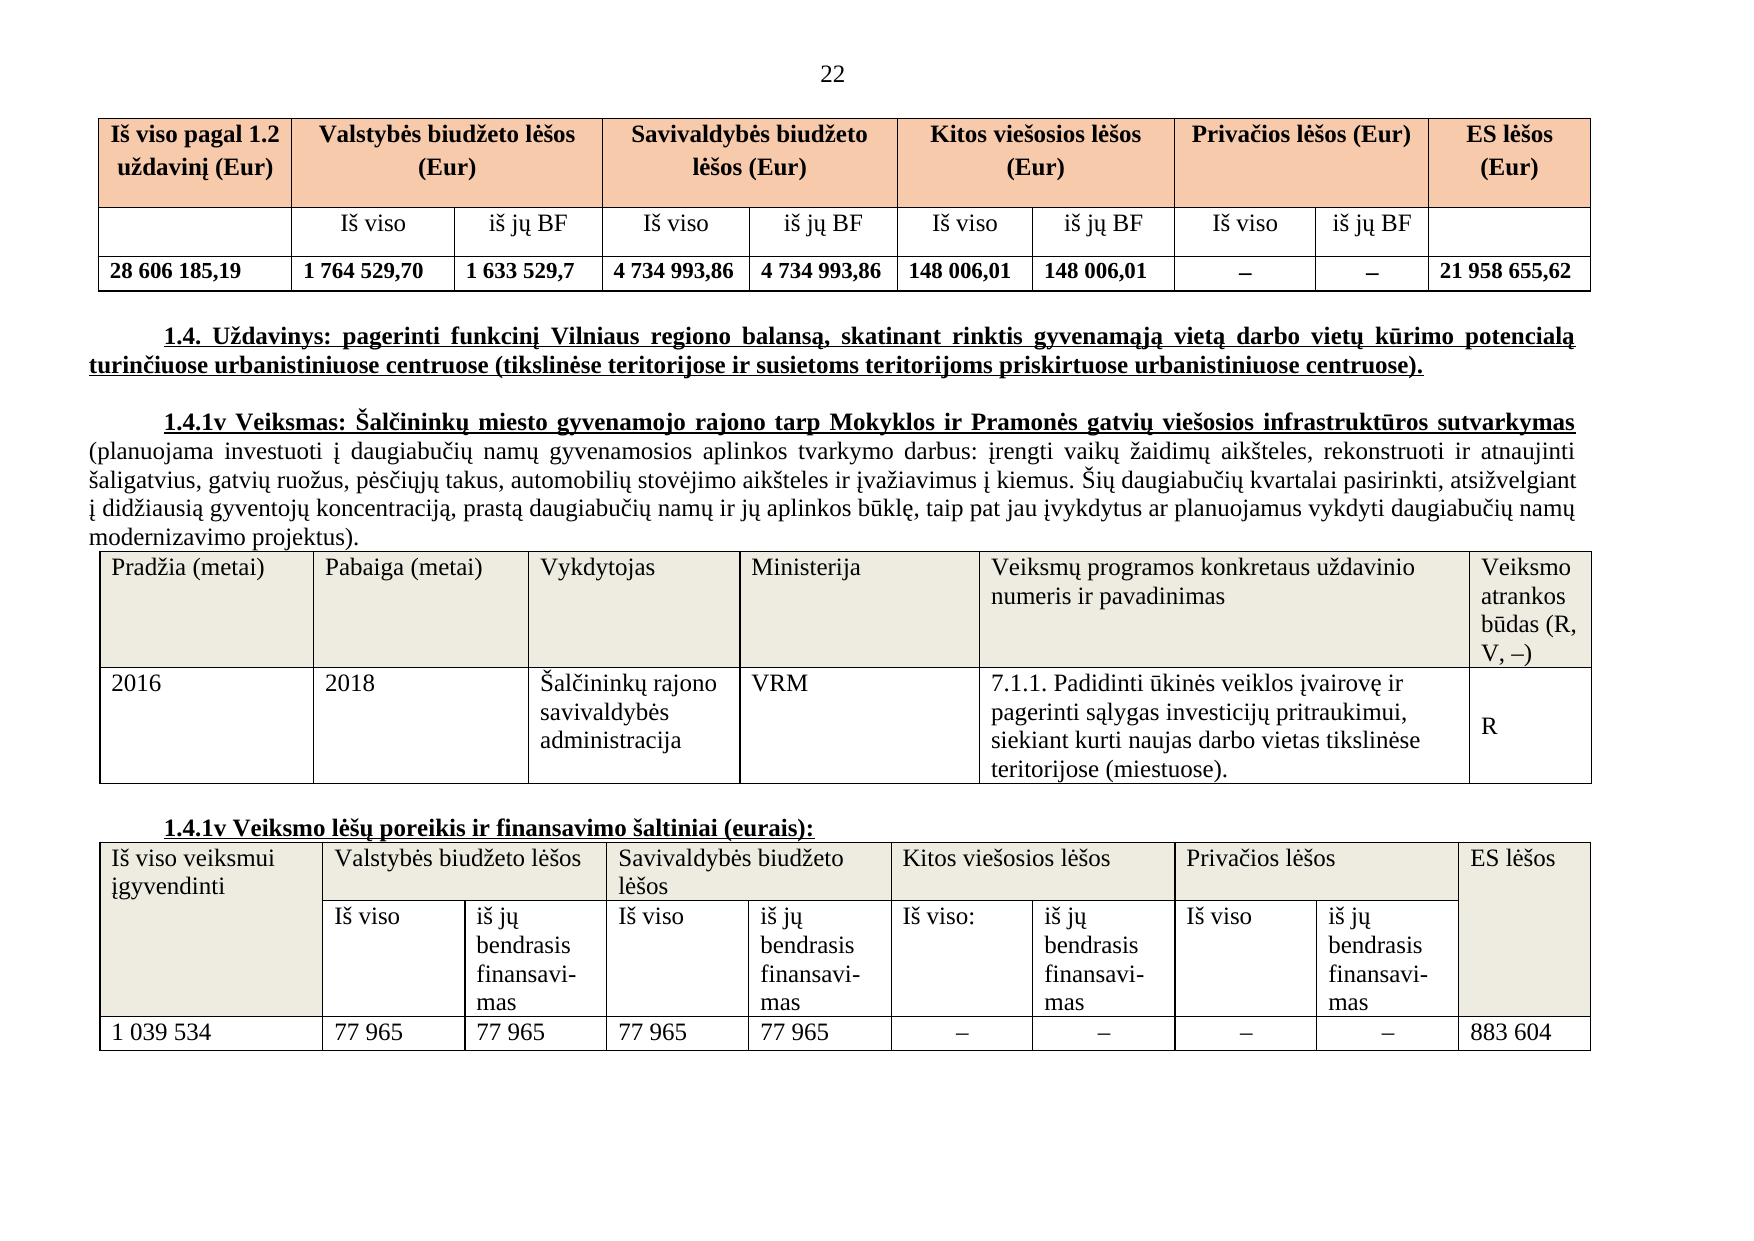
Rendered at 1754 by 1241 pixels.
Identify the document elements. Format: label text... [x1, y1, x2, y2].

table_cell 883 604 [1459, 1017, 1590, 1050]
table_cell – [1175, 257, 1315, 290]
table_cell R [1470, 668, 1591, 783]
table_cell 77 965 [607, 1017, 748, 1050]
table_cell 77 965 [749, 1017, 891, 1050]
table_cell – [1316, 257, 1428, 290]
table_cell iš jų bendrasis finansavi- mas [1033, 901, 1174, 1016]
table_cell 77 965 [323, 1017, 464, 1050]
table_cell 1 039 534 [101, 1017, 322, 1050]
table_cell [99, 208, 291, 256]
table_cell – [892, 1017, 1032, 1050]
table_cell iš jų bendrasis finansavi- mas [749, 901, 891, 1016]
table_cell – [1317, 1017, 1458, 1050]
table_cell 2016 [101, 668, 313, 783]
table_cell 4 734 993,86 [750, 257, 897, 290]
table_header Iš viso veiksmui įgyvendinti [101, 843, 322, 1016]
table_cell 21 958 655,62 [1429, 257, 1590, 290]
table_cell – [1176, 1017, 1316, 1050]
table_cell 148 006,01 [1033, 257, 1174, 290]
table_cell – [1033, 1017, 1174, 1050]
table_header Valstybės biudžeto lėšos (Eur) [292, 119, 602, 207]
table_cell iš jų BF [750, 208, 897, 256]
table_header Iš viso pagal 1.2 uždavinį (Eur) [99, 119, 291, 207]
table_cell iš jų bendrasis finansavi- mas [466, 901, 606, 1016]
table_cell Iš viso: [892, 901, 1032, 1016]
table_header Valstybės biudžeto lėšos [323, 843, 606, 900]
table_cell iš jų bendrasis finansavi- mas [1317, 901, 1458, 1016]
table_cell Iš viso [323, 901, 464, 1016]
text 1.4.1v Veiksmas: Šalčininkų miesto gyvenamojo rajono tarp Mokyklos ir Pramonės gatvių viešosios infrastruktūros sutvarkymas (planuojama investuoti į daugiabučių namų gyvenamosios aplinkos tvarkymo darbus: įrengti vaikų žaidimų aikšteles, rekonstruoti ir atnaujinti šaligatvius, gatvių ruožus, pėsčiųjų takus, automobilių stovėjimo aikšteles ir įvažiavimus į kiemus. Šių daugiabučių kvartalai pasirinkti, atsižvelgiant į didžiausią gyventojų koncentraciją, prastą daugiabučių namų ir jų aplinkos būklę, taip pat jau įvykdytus ar planuojamus vykdyti daugiabučių namų modernizavimo projektus). [89, 407, 1577, 551]
table_cell Iš viso [1176, 901, 1316, 1016]
table_header Vykdytojas [529, 552, 739, 667]
table_cell Šalčininkų rajono savivaldybės administracija [529, 668, 739, 783]
table_header Savivaldybės biudžeto lėšos [607, 843, 891, 900]
table_cell Iš viso [898, 208, 1032, 256]
table_cell iš jų BF [455, 208, 602, 256]
table_cell iš jų BF [1316, 208, 1428, 256]
table_header Pabaiga (metai) [314, 552, 528, 667]
table_header Savivaldybės biudžeto lėšos (Eur) [603, 119, 897, 207]
table_header Ministerija [741, 552, 979, 667]
table_cell Iš viso [1175, 208, 1315, 256]
table_header Privačios lėšos [1176, 843, 1458, 900]
table_cell [1429, 208, 1590, 256]
table_cell Iš viso [603, 208, 749, 256]
table_cell 7.1.1. Padidinti ūkinės veiklos įvairovę ir pagerinti sąlygas investicijų pritraukimui, siekiant kurti naujas darbo vietas tikslinėse teritorijose (miestuose). [980, 668, 1469, 783]
table_cell 1 633 529,7 [455, 257, 602, 290]
table_header Pradžia (metai) [101, 552, 313, 667]
table_header Veiksmų programos konkretaus uždavinio numeris ir pavadinimas [980, 552, 1469, 667]
table_cell 148 006,01 [898, 257, 1032, 290]
table_header Kitos viešosios lėšos (Eur) [898, 119, 1174, 207]
text 1.4.1v Veiksmo lėšų poreikis ir finansavimo šaltiniai (eurais): [89, 813, 1577, 842]
table_cell 2018 [314, 668, 528, 783]
table_header Veiksmo atrankos būdas (R, V, –) [1470, 552, 1591, 667]
table_header Privačios lėšos (Eur) [1175, 119, 1428, 207]
table_cell Iš viso [292, 208, 454, 256]
table_cell 77 965 [466, 1017, 606, 1050]
table_cell 28 606 185,19 [99, 257, 291, 290]
table_cell VRM [741, 668, 979, 783]
table_cell 4 734 993,86 [603, 257, 749, 290]
table_header Kitos viešosios lėšos [892, 843, 1174, 900]
text 1.4. Uždavinys: pagerinti funkcinį Vilniaus regiono balansą, skatinant rinktis gyvenamąją vietą darbo vietų kūrimo potencialą turinčiuose urbanistiniuose centruose (tikslinėse teritorijose ir susietoms teritorijoms priskirtuose urbanistiniuose centruose). [89, 321, 1577, 378]
table_cell 1 764 529,70 [292, 257, 454, 290]
table_cell iš jų BF [1033, 208, 1174, 256]
table_header ES lėšos [1459, 843, 1590, 1016]
table_cell Iš viso [607, 901, 748, 1016]
table_header ES lėšos (Eur) [1429, 119, 1590, 207]
